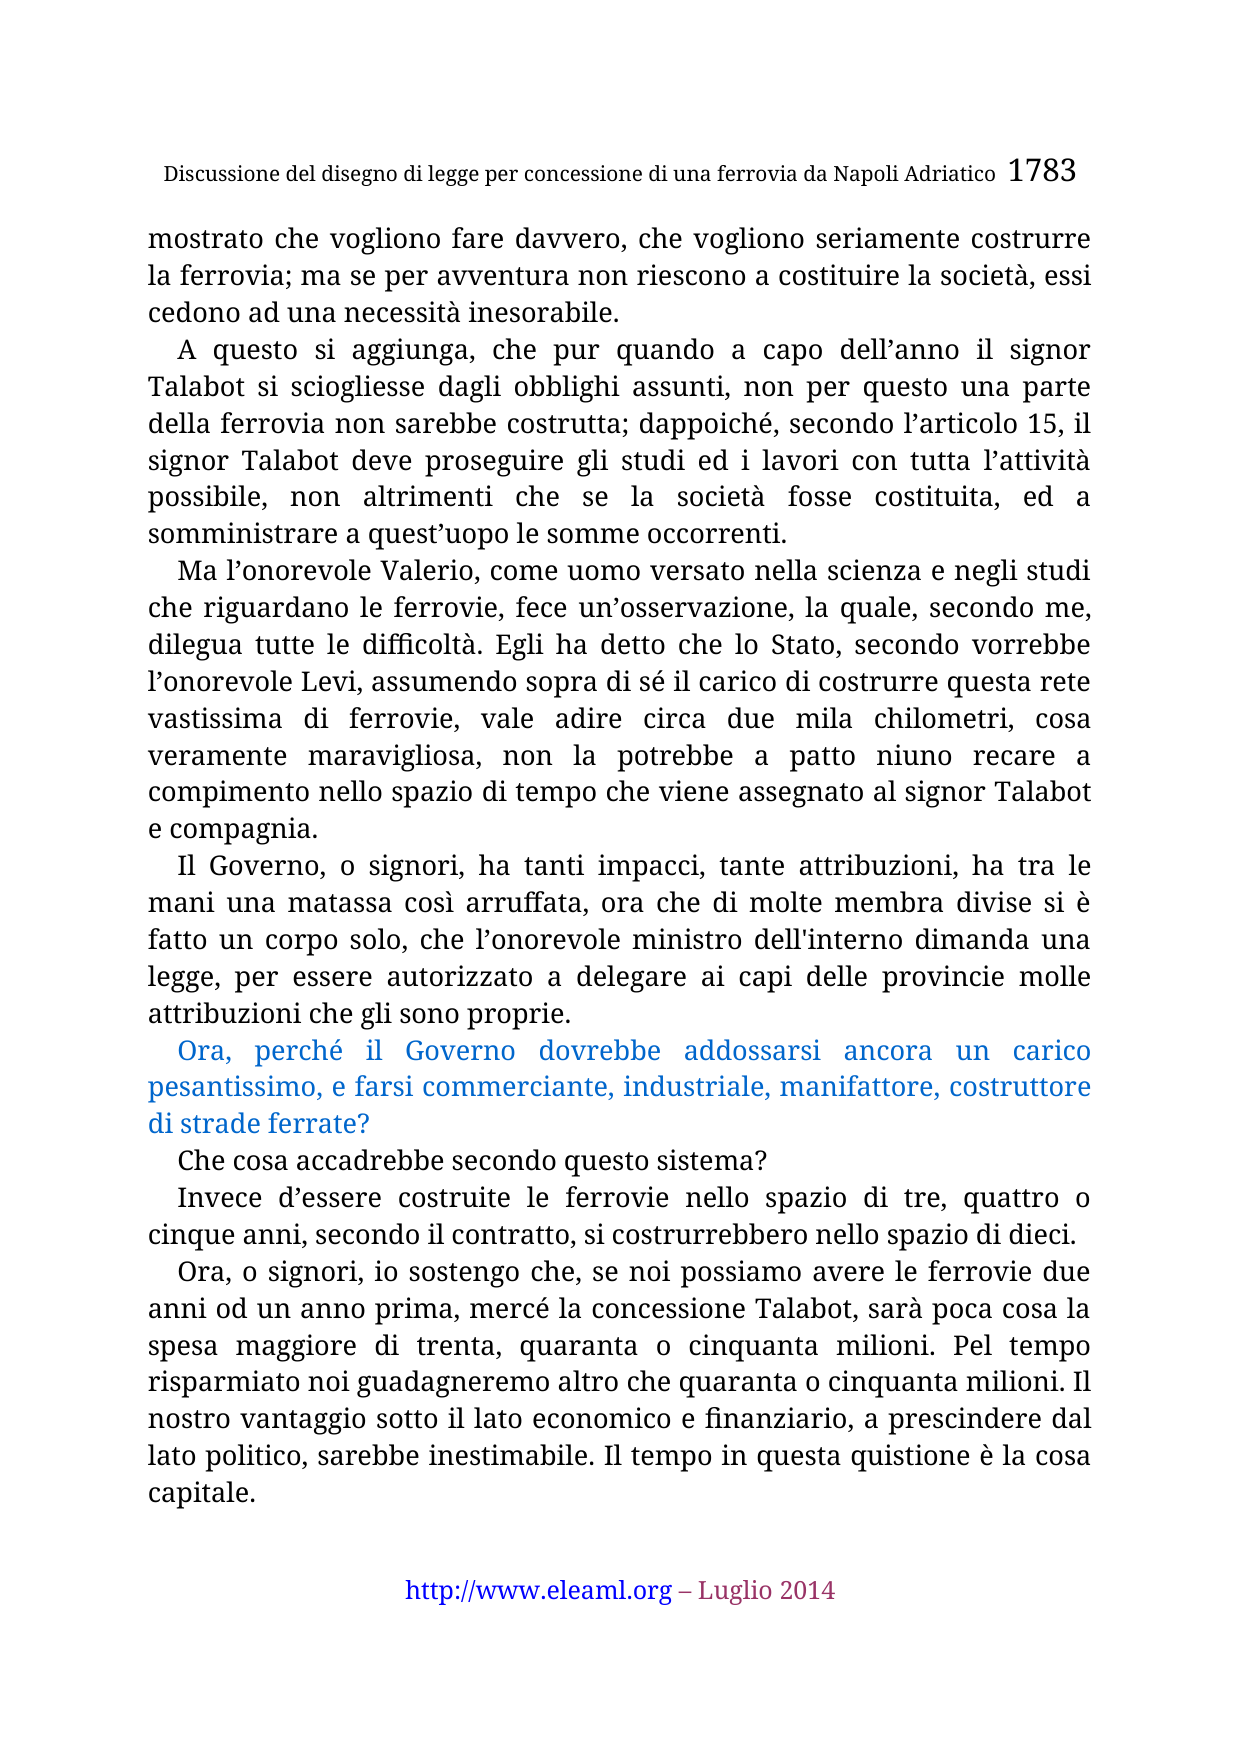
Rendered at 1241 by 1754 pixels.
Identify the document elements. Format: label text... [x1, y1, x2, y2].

text Ma l’onorevole Valerio, come uomo versato nella scienza e negli studi che riguardano le ferrovie, fece un’osservazione, la quale, secondo me, dilegua tutte le difficoltà. Egli ha detto che lo Stato, secondo vorrebbe l’onorevole Levi, assumendo sopra di sé il carico di costrurre questa rete vastissima di ferrovie, vale adire circa due mila chilometri, cosa veramente maravigliosa, non la potrebbe a patto niuno recare a compimento nello spazio di tempo che viene assegnato al signor Talabot e compagnia. [148, 552, 1093, 847]
text Che cosa accadrebbe secondo questo sistema? [148, 1142, 1093, 1178]
text mostrato che vogliono fare davvero, che vogliono seriamente costrurre la ferrovia; ma se per avventura non riescono a costituire la società, essi cedono ad una necessità inesorabile. [148, 220, 1093, 330]
text Il Governo, o signori, ha tanti impacci, tante attribuzioni, ha tra le mani una matassa così arruffata, ora che di molte membra divise si è fatto un corpo solo, che l’onorevole ministro dell'interno dimanda una legge, per essere autorizzato a delegare ai capi delle provincie molle attribuzioni che gli sono proprie. [148, 847, 1093, 1031]
text Ora, perché il Governo dovrebbe addossarsi ancora un carico pesantissimo, e farsi commerciante, industriale, manifattore, costruttore di strade ferrate? [148, 1031, 1093, 1142]
text Invece d’essere costruite le ferrovie nello spazio di tre, quattro o cinque anni, secondo il contratto, si costrurrebbero nello spazio di dieci. [148, 1178, 1093, 1252]
text A questo si aggiunga, che pur quando a capo dell’anno il signor Talabot si sciogliesse dagli obblighi assunti, non per questo una parte della ferrovia non sarebbe costrutta; dappoiché, secondo l’articolo 15, il signor Talabot deve proseguire gli studi ed i lavori con tutta l’attività possibile, non altrimenti che se la società fosse costituita, ed a somministrare a quest’uopo le somme occorrenti. [148, 330, 1093, 552]
text Ora, o signori, io sostengo che, se noi possiamo avere le ferrovie due anni od un anno prima, mercé la concessione Talabot, sarà poca cosa la spesa maggiore di trenta, quaranta o cinquanta milioni. Pel tempo risparmiato noi guadagneremo altro che quaranta o cinquanta milioni. Il nostro vantaggio sotto il lato economico e finanziario, a prescindere dal lato politico, sarebbe inestimabile. Il tempo in questa quistione è la cosa capitale. [148, 1252, 1093, 1510]
